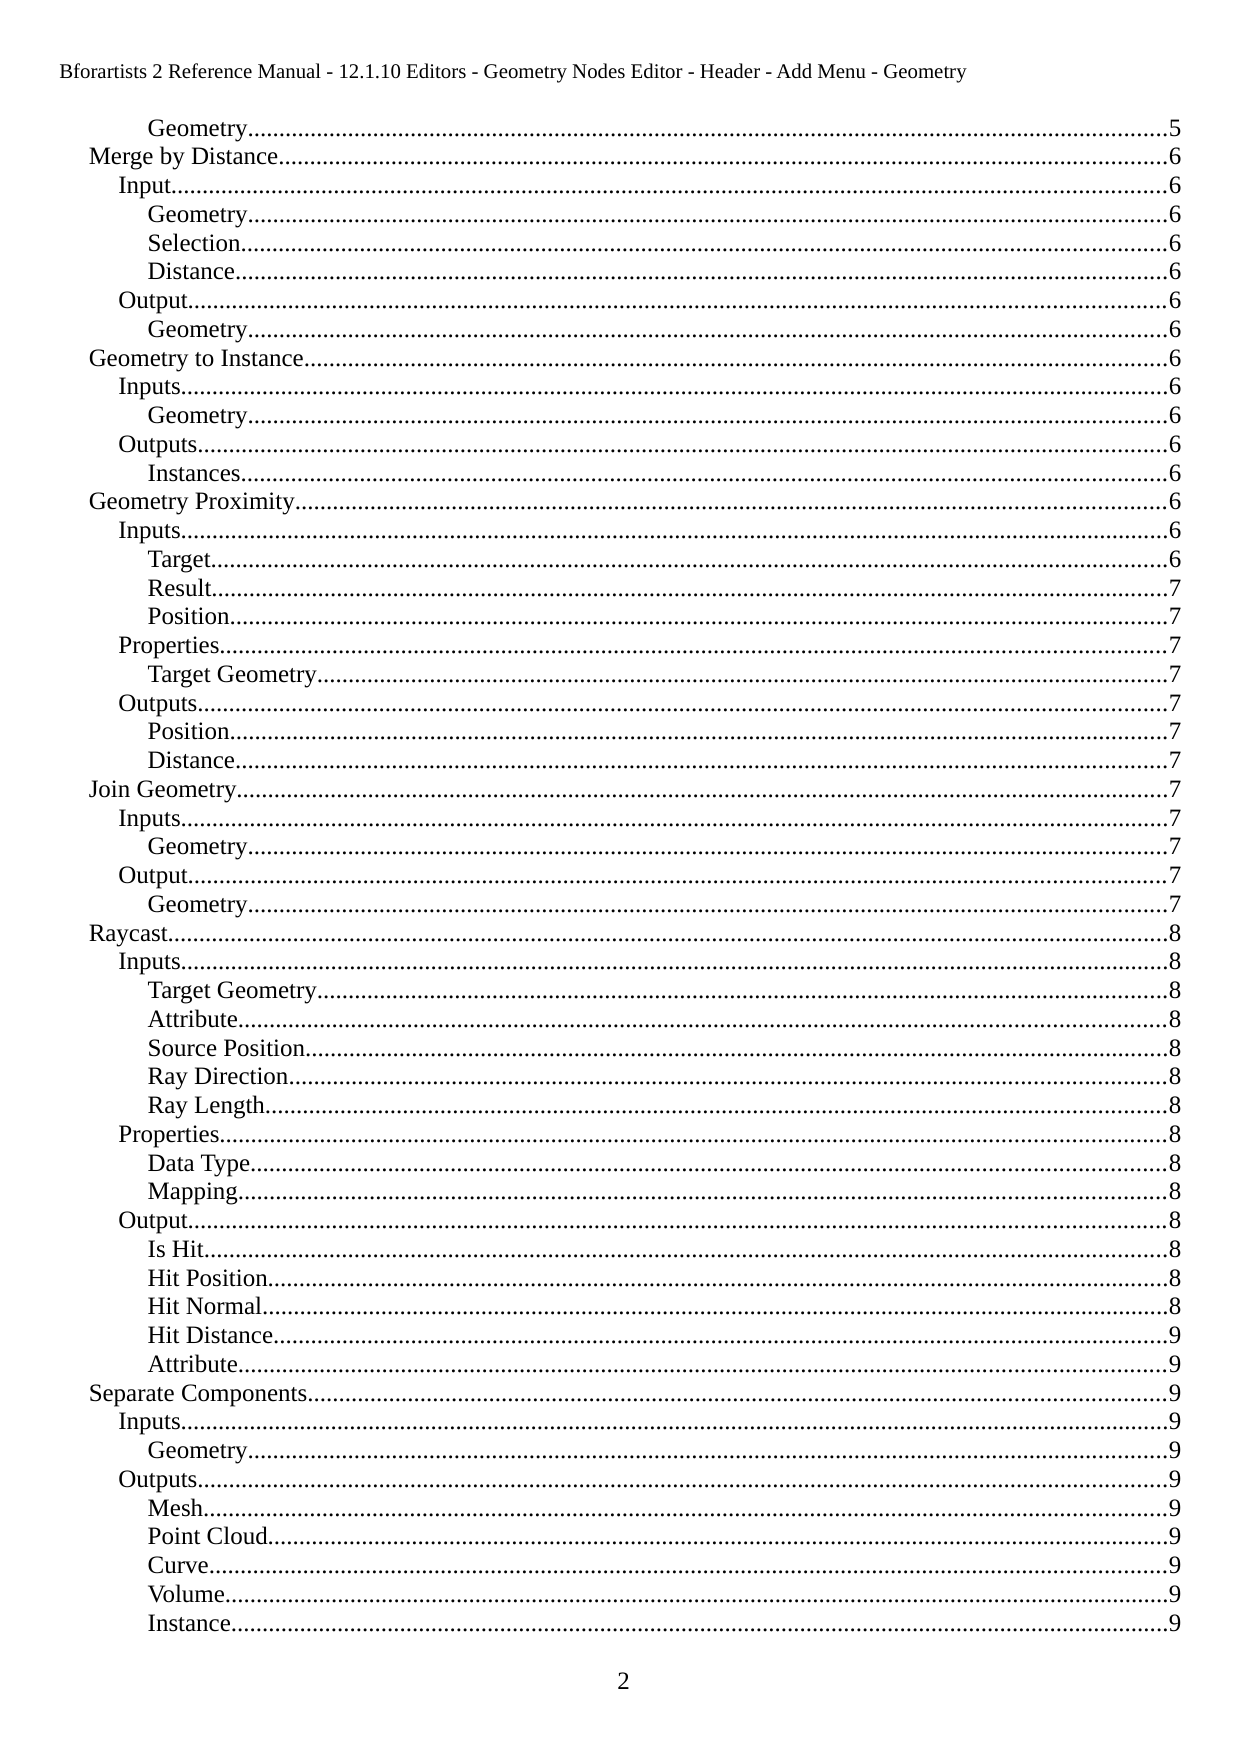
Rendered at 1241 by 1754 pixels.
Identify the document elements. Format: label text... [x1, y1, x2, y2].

text Target 6 [147, 544, 1181, 573]
text Ray Direction 8 [147, 1061, 1181, 1090]
text Inputs 6 [118, 515, 1181, 544]
text Curve 9 [147, 1550, 1181, 1579]
text Is Hit 8 [147, 1234, 1181, 1263]
text Input 6 [118, 170, 1181, 199]
text Geometry to Instance 6 [88, 343, 1181, 371]
text Inputs 9 [118, 1406, 1181, 1435]
text Ray Length 8 [147, 1090, 1181, 1119]
text Hit Normal 8 [147, 1291, 1181, 1320]
text Attribute 8 [147, 1004, 1181, 1033]
text Geometry 6 [147, 199, 1181, 228]
text Raycast 8 [88, 918, 1181, 946]
text Geometry 7 [147, 831, 1181, 860]
text Position 7 [147, 601, 1181, 630]
text Hit Distance 9 [147, 1320, 1181, 1349]
text Instance 9 [147, 1608, 1181, 1636]
text Mesh 9 [147, 1493, 1181, 1521]
text Distance 6 [147, 256, 1181, 285]
text Inputs 8 [118, 946, 1181, 975]
text Mapping 8 [147, 1176, 1181, 1205]
text Data Type 8 [147, 1148, 1181, 1176]
text Source Position 8 [147, 1033, 1181, 1061]
text Output 6 [118, 285, 1181, 314]
text Properties 7 [118, 630, 1181, 659]
text Hit Position 8 [147, 1263, 1181, 1291]
text Volume 9 [147, 1579, 1181, 1608]
text Separate Components 9 [88, 1378, 1181, 1406]
text Target Geometry 7 [147, 659, 1181, 688]
text Target Geometry 8 [147, 975, 1181, 1004]
text Properties 8 [118, 1119, 1181, 1148]
text Position 7 [147, 716, 1181, 745]
text Merge by Distance 6 [88, 141, 1181, 170]
text Geometry 6 [147, 400, 1181, 429]
text Output 8 [118, 1205, 1181, 1234]
text Instances 6 [147, 458, 1181, 486]
text Geometry Proximity 6 [88, 486, 1181, 515]
text Attribute 9 [147, 1349, 1181, 1378]
text Output 7 [118, 860, 1181, 889]
text Outputs 7 [118, 688, 1181, 716]
text Inputs 6 [118, 371, 1181, 400]
text Point Cloud 9 [147, 1521, 1181, 1550]
text Geometry 9 [147, 1435, 1181, 1464]
text Distance 7 [147, 745, 1181, 774]
text Inputs 7 [118, 803, 1181, 831]
text Geometry 7 [147, 889, 1181, 918]
text Selection 6 [147, 228, 1181, 256]
text Outputs 6 [118, 429, 1181, 458]
text Geometry 6 [147, 314, 1181, 343]
text Join Geometry 7 [88, 774, 1181, 803]
text Geometry 5 [147, 113, 1181, 141]
text Outputs 9 [118, 1464, 1181, 1493]
text Result 7 [147, 573, 1181, 601]
